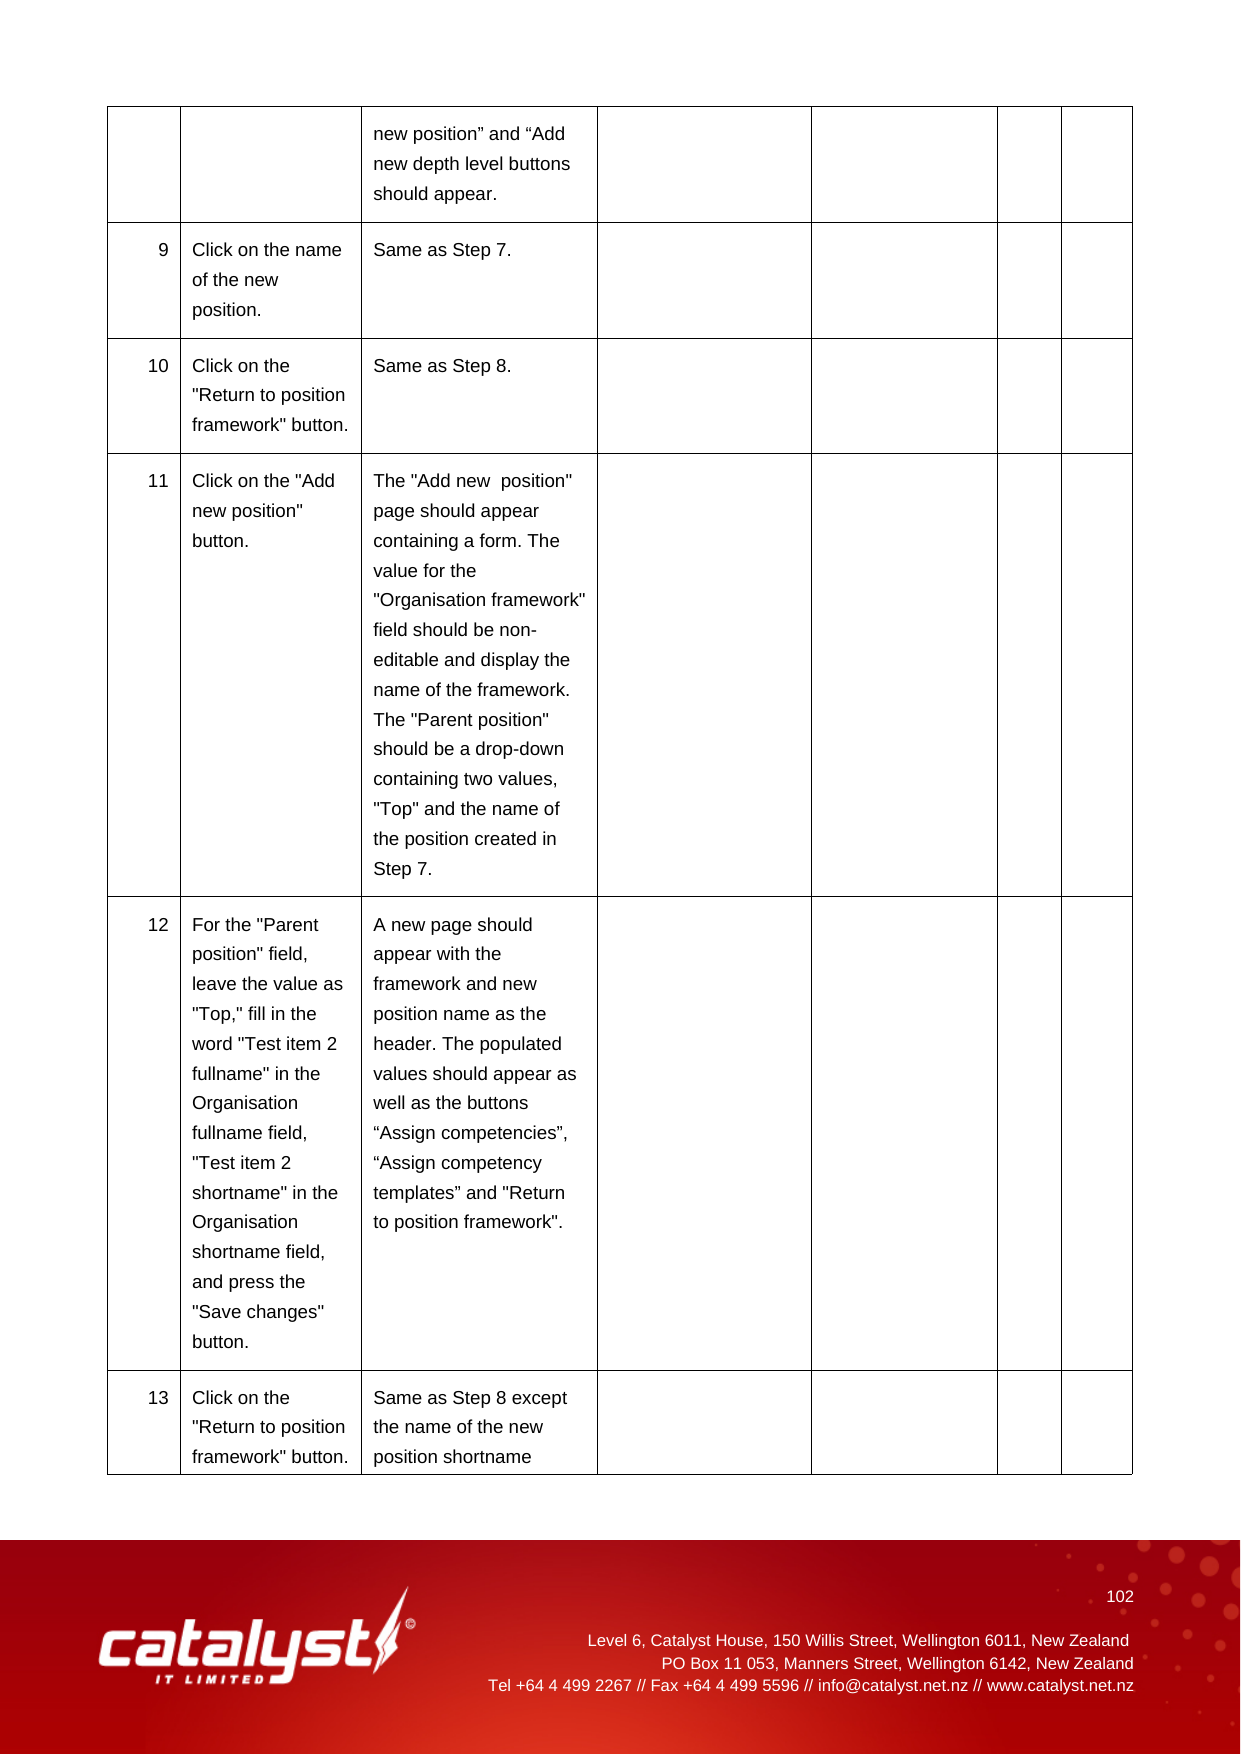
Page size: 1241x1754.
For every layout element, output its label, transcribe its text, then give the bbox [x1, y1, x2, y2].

table_cell A new page should appear with the framework and new position name as the header. The populated values should appear as well as the buttons “Assign competencies”, “Assign competency templates” and "Return to position framework". [362, 897, 597, 1369]
table_cell [812, 223, 997, 337]
table_cell [812, 107, 997, 222]
picture [0, 1540, 1241, 1754]
table_cell Same as Step 8 except the name of the new position shortname [362, 1371, 597, 1473]
table_cell [998, 223, 1061, 337]
table_cell Click on the name of the new position. [181, 223, 361, 337]
table_cell [181, 107, 361, 222]
table_cell [598, 454, 811, 896]
table_cell Same as Step 8. [362, 339, 597, 453]
table_cell [598, 897, 811, 1369]
table_cell Click on the "Return to position framework" button. [181, 339, 361, 453]
table_cell [1062, 1371, 1132, 1473]
table_cell For the "Parent position" field, leave the value as "Top," fill in the word "Test item 2 fullname" in the Organisation fullname field, "Test item 2 shortname" in the Organisation shortname field, and press the "Save changes" button. [181, 897, 361, 1369]
table_cell [1062, 339, 1132, 453]
table_cell [1062, 897, 1132, 1369]
table_cell [998, 107, 1061, 222]
table_cell [598, 223, 811, 337]
table_cell Same as Step 7. [362, 223, 597, 337]
table_cell 13 [108, 1371, 180, 1473]
table_cell 11 [108, 454, 180, 896]
table_cell The "Add new position" page should appear containing a form. The value for the "Organisation framework" field should be non-editable and display the name of the framework. The "Parent position" should be a drop-down containing two values, "Top" and the name of the position created in Step 7. [362, 454, 597, 896]
table_cell [812, 454, 997, 896]
table_cell [1062, 223, 1132, 337]
table_cell [998, 454, 1061, 896]
table_cell [1062, 454, 1132, 896]
table_cell Click on the "Return to position framework" button. [181, 1371, 361, 1473]
table_cell [1062, 107, 1132, 222]
table_cell [998, 339, 1061, 453]
table_cell 12 [108, 897, 180, 1369]
table_cell [598, 107, 811, 222]
table_cell new position” and “Add new depth level buttons should appear. [362, 107, 597, 222]
table_cell 9 [108, 223, 180, 337]
table_cell [812, 897, 997, 1369]
table_cell [598, 1371, 811, 1473]
table_cell [598, 339, 811, 453]
table_cell [812, 1371, 997, 1473]
table_cell [998, 1371, 1061, 1473]
table_cell [998, 897, 1061, 1369]
table_cell Click on the "Add new position" button. [181, 454, 361, 896]
table_cell [812, 339, 997, 453]
table_cell [108, 107, 180, 222]
table_cell 10 [108, 339, 180, 453]
